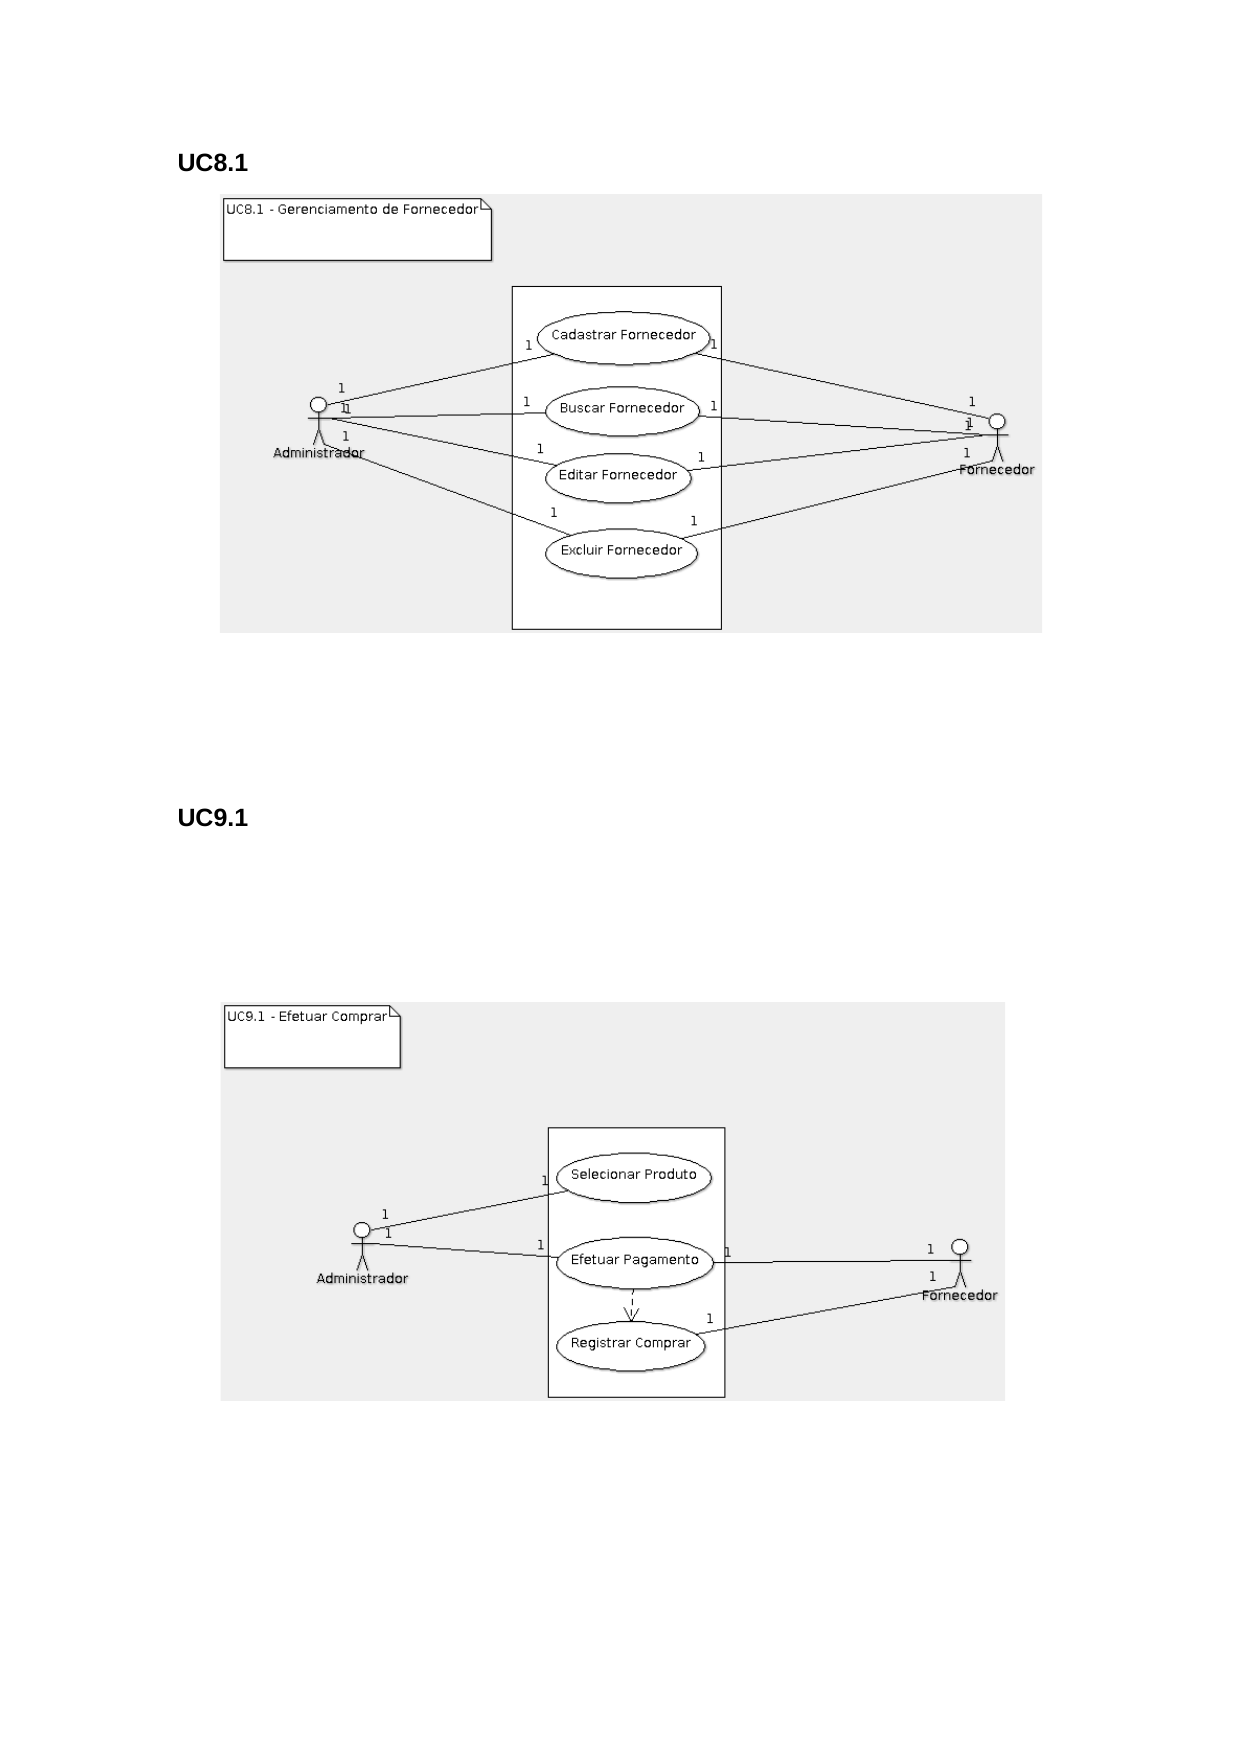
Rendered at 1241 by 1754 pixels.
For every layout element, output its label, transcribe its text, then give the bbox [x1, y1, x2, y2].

subtitle UC9.1 [177, 803, 1063, 831]
subtitle UC8.1 [177, 148, 1063, 176]
picture [219, 194, 1043, 633]
picture [220, 1002, 1005, 1401]
